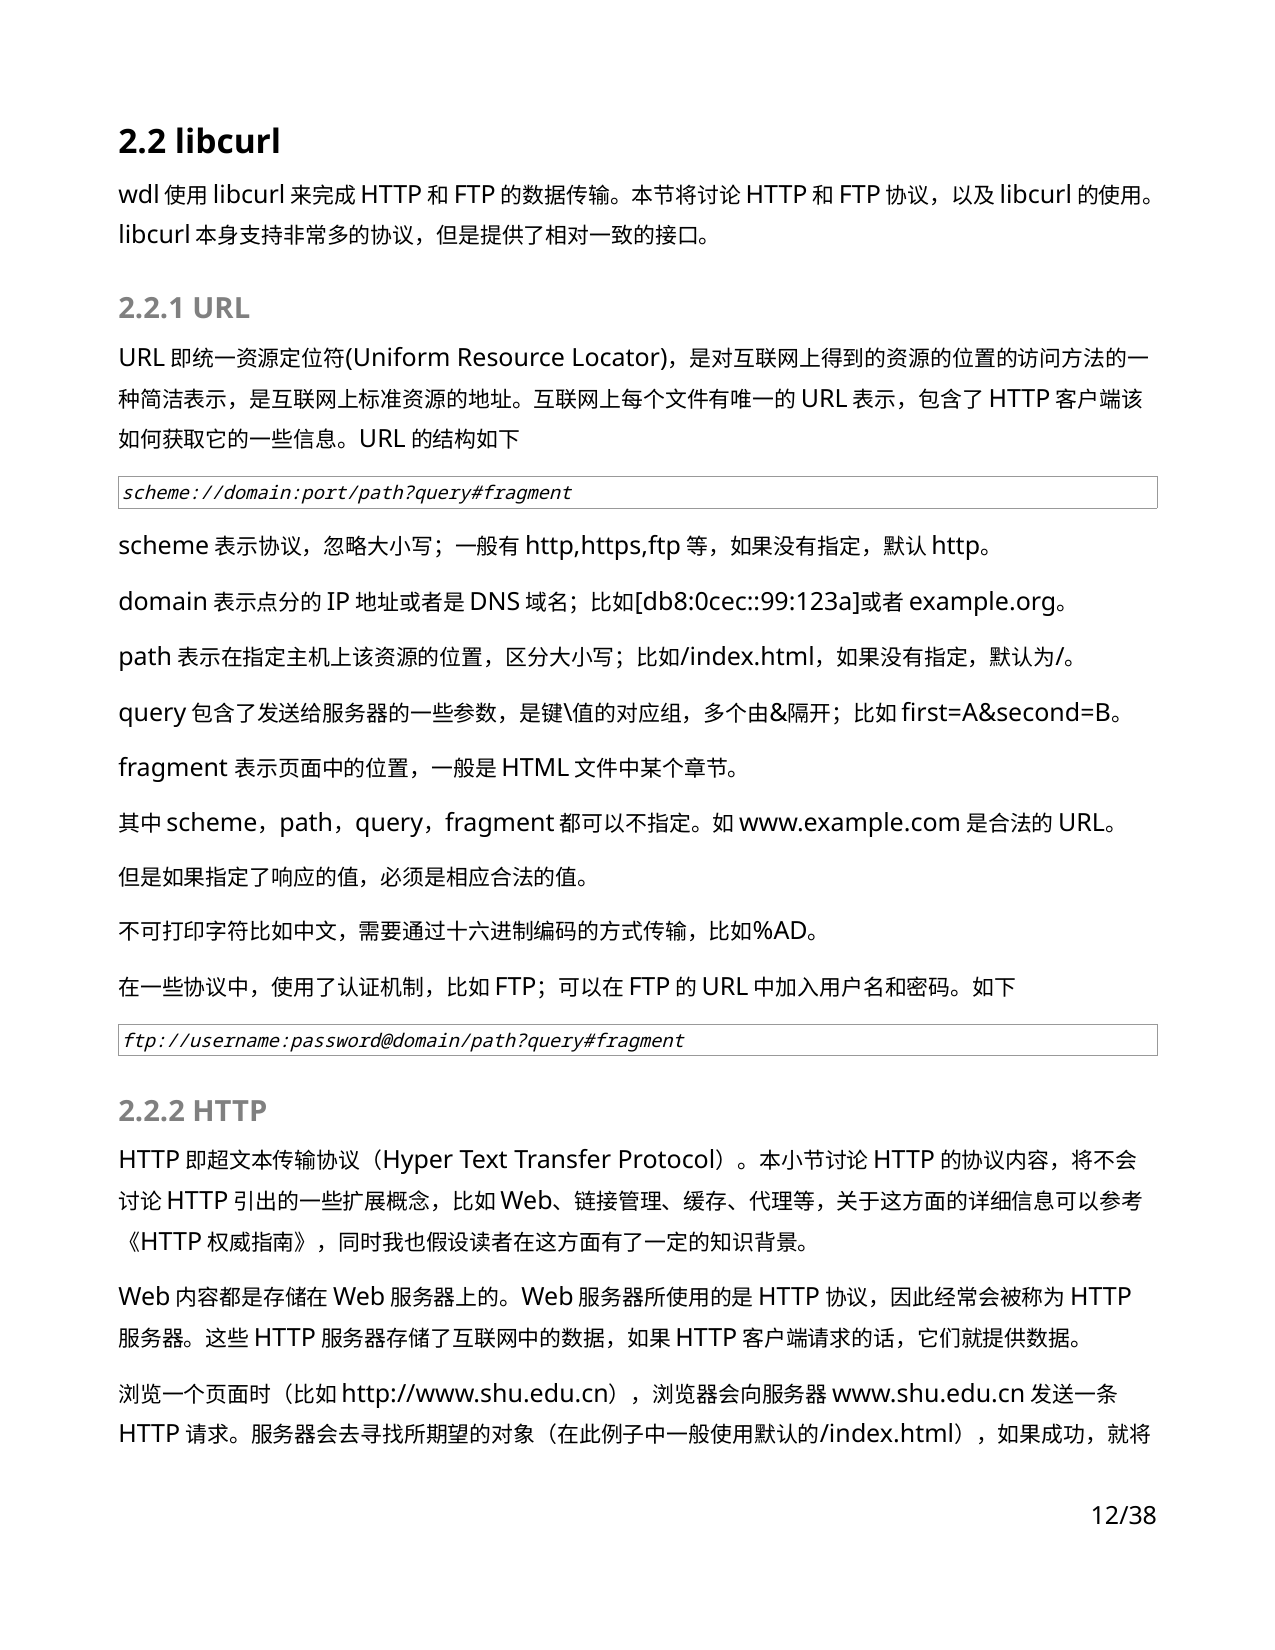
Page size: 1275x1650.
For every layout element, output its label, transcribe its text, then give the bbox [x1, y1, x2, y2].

text domain表示点分的IP地址或者是DNS域名；比如[db8:0cec::99:123a]或者example.org。 [118, 583, 1157, 617]
text 浏览一个页面时（比如http://www.shu.edu.cn），浏览器会向服务器www.shu.edu.cn发送一条HTTP请求。服务器会去寻找所期望的对象（在此例子中一般使用默认的/index.html），如果成功，就将 [118, 1375, 1157, 1450]
text 在一些协议中，使用了认证机制，比如FTP；可以在FTP的URL中加入用户名和密码。如下 [118, 968, 1157, 1002]
text scheme表示协议，忽略大小写；一般有http,https,ftp等，如果没有指定，默认http。 [118, 528, 1157, 562]
text HTTP即超文本传输协议（Hyper Text Transfer Protocol）。本小节讨论HTTP的协议内容，将不会讨论HTTP引出的一些扩展概念，比如Web、链接管理、缓存、代理等，关于这方面的详细信息可以参考《HTTP权威指南》，同时我也假设读者在这方面有了一定的知识背景。 [118, 1142, 1157, 1258]
text 其中scheme，path，query，fragment都可以不指定。如www.example.com是合法的URL。 [118, 805, 1157, 839]
text query包含了发送给服务器的一些参数，是键\值的对应组，多个由&隔开；比如first=A&second=B。 [118, 694, 1157, 728]
subtitle 2.2.1 URL [118, 287, 1157, 327]
text scheme://domain:port/path?query#fragment [119, 477, 1157, 508]
text Web内容都是存储在Web服务器上的。Web服务器所使用的是HTTP协议，因此经常会被称为HTTP服务器。这些HTTP服务器存储了互联网中的数据，如果HTTP客户端请求的话，它们就提供数据。 [118, 1279, 1157, 1354]
text ftp://username:password@domain/path?query#fragment [119, 1025, 1157, 1055]
text fragment 表示页面中的位置，一般是HTML文件中某个章节。 [118, 749, 1157, 784]
subtitle 2.2 libcurl [118, 118, 1157, 164]
text URL即统一资源定位符(Uniform Resource Locator)，是对互联网上得到的资源的位置的访问方法的一种简洁表示，是互联网上标准资源的地址。互联网上每个文件有唯一的URL表示，包含了HTTP客户端该如何获取它的一些信息。URL的结构如下 [118, 339, 1157, 455]
text 不可打印字符比如中文，需要通过十六进制编码的方式传输，比如%AD。 [118, 913, 1157, 947]
text wdl使用libcurl来完成HTTP和FTP的数据传输。本节将讨论HTTP和FTP协议，以及libcurl的使用。libcurl本身支持非常多的协议，但是提供了相对一致的接口。 [118, 176, 1157, 251]
text path表示在指定主机上该资源的位置，区分大小写；比如/index.html，如果没有指定，默认为/。 [118, 639, 1157, 673]
subtitle 2.2.2 HTTP [118, 1090, 1157, 1129]
text 但是如果指定了响应的值，必须是相应合法的值。 [118, 860, 1157, 892]
